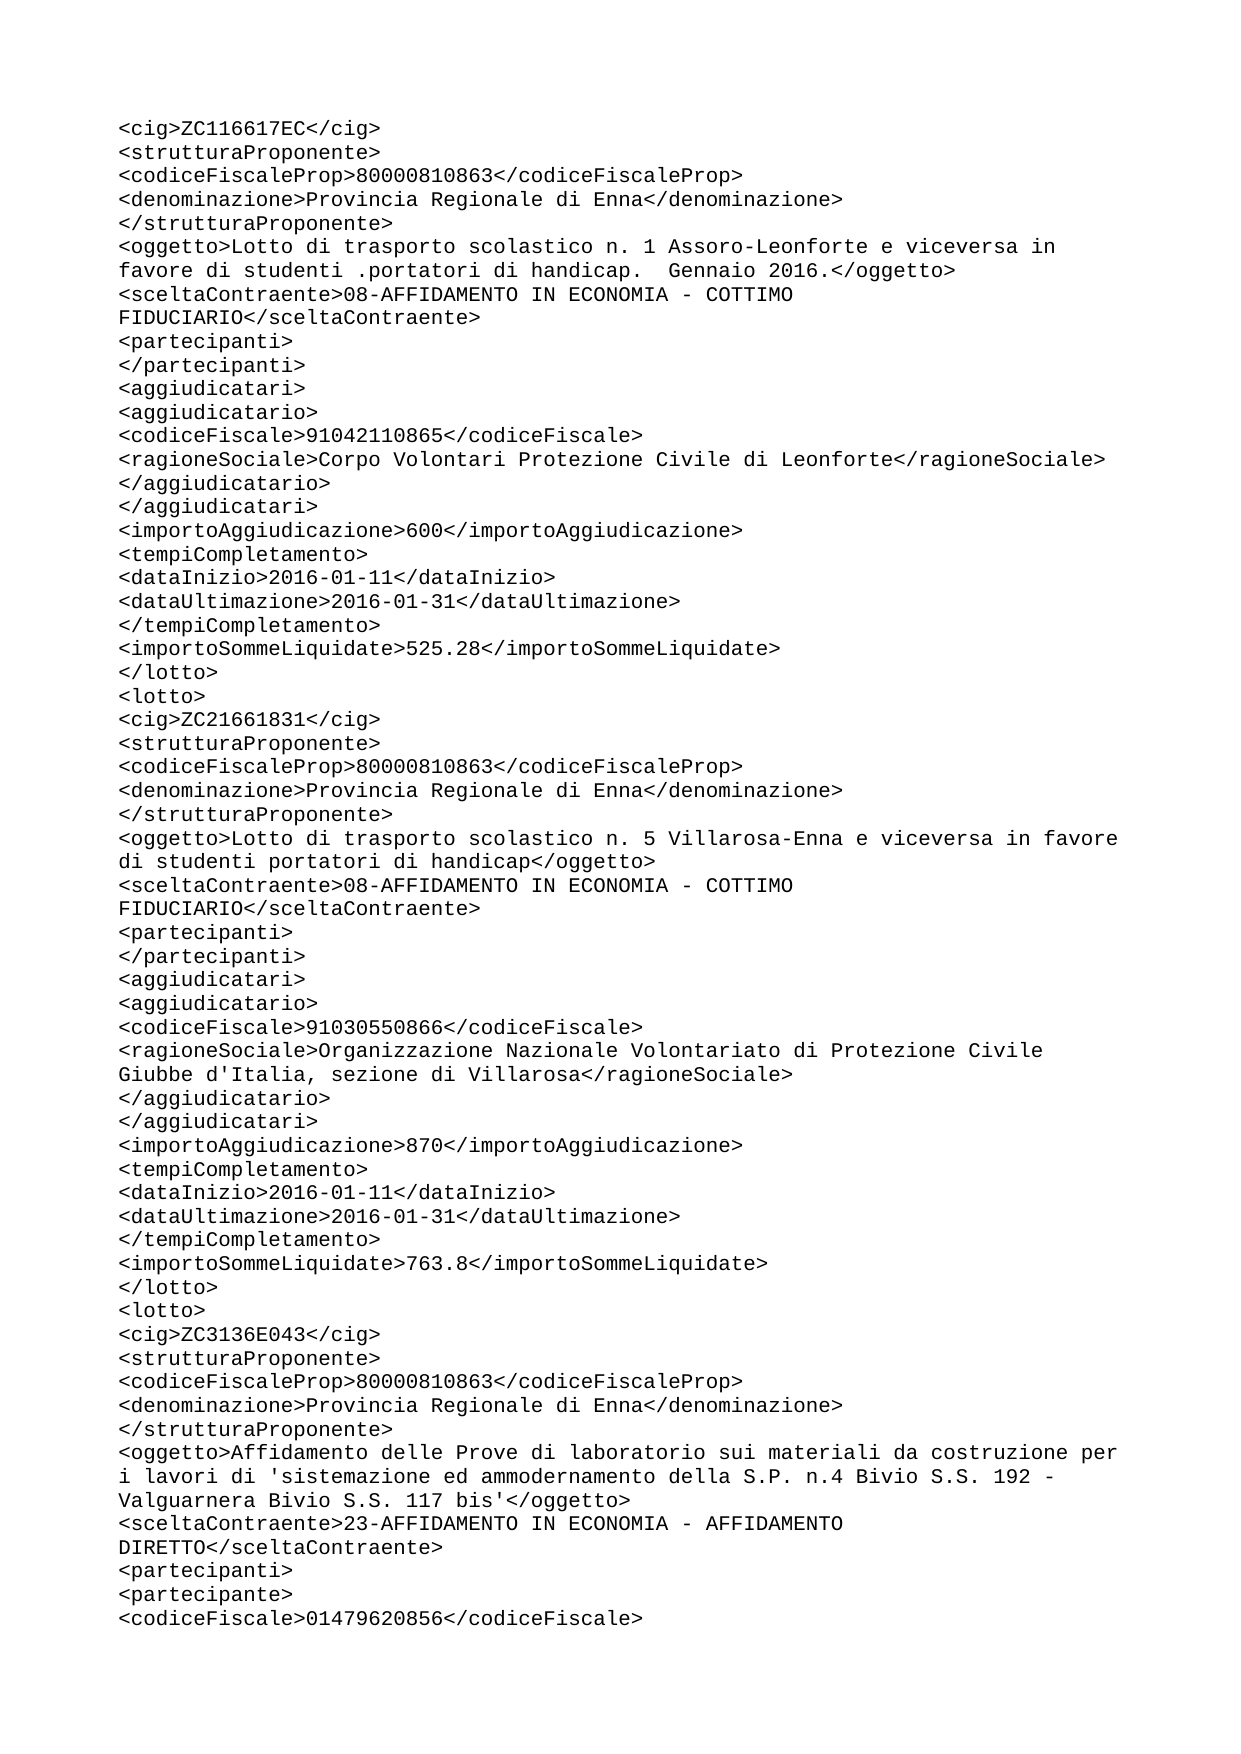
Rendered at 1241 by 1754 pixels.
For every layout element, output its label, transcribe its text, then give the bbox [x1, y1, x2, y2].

text <strutturaProponente> [118, 142, 1122, 165]
text <oggetto>Affidamento delle Prove di laboratorio sui materiali da costruzione per i lavori di 'sistemazione ed ammodernamento della S.P. n.4 Bivio S.S. 192 - Valguarnera Bivio S.S. 117 bis'</oggetto> [118, 1442, 1122, 1513]
text </strutturaProponente> [118, 213, 1122, 236]
text <partecipanti> [118, 922, 1122, 946]
text <aggiudicatari> [118, 969, 1122, 993]
text <aggiudicatari> [118, 378, 1122, 402]
text <cig>ZC3136E043</cig> [118, 1324, 1122, 1348]
text <lotto> [118, 686, 1122, 709]
text <tempiCompletamento> [118, 1158, 1122, 1182]
text </aggiudicatari> [118, 1111, 1122, 1135]
text <sceltaContraente>08-AFFIDAMENTO IN ECONOMIA - COTTIMO FIDUCIARIO</sceltaContraente> [118, 875, 1122, 922]
text <lotto> [118, 1300, 1122, 1324]
text </aggiudicatario> [118, 1088, 1122, 1111]
text <importoAggiudicazione>600</importoAggiudicazione> [118, 520, 1122, 544]
text <aggiudicatario> [118, 402, 1122, 426]
text <strutturaProponente> [118, 1348, 1122, 1371]
text <dataInizio>2016-01-11</dataInizio> [118, 567, 1122, 591]
text <partecipanti> [118, 1561, 1122, 1584]
text </strutturaProponente> [118, 804, 1122, 827]
text <tempiCompletamento> [118, 544, 1122, 567]
text </partecipanti> [118, 946, 1122, 969]
text <codiceFiscale>91042110865</codiceFiscale> [118, 426, 1122, 449]
text <denominazione>Provincia Regionale di Enna</denominazione> [118, 1395, 1122, 1419]
text <partecipanti> [118, 331, 1122, 354]
text <cig>ZC116617EC</cig> [118, 118, 1122, 142]
text </lotto> [118, 662, 1122, 686]
text <aggiudicatario> [118, 993, 1122, 1017]
text <codiceFiscale>91030550866</codiceFiscale> [118, 1017, 1122, 1040]
text </aggiudicatario> [118, 473, 1122, 496]
text <sceltaContraente>08-AFFIDAMENTO IN ECONOMIA - COTTIMO FIDUCIARIO</sceltaContraente> [118, 284, 1122, 331]
text <ragioneSociale>Corpo Volontari Protezione Civile di Leonforte</ragioneSociale> [118, 449, 1122, 473]
text <oggetto>Lotto di trasporto scolastico n. 5 Villarosa-Enna e viceversa in favore di studenti portatori di handicap</oggetto> [118, 827, 1122, 875]
text <codiceFiscaleProp>80000810863</codiceFiscaleProp> [118, 1371, 1122, 1395]
text <codiceFiscaleProp>80000810863</codiceFiscaleProp> [118, 757, 1122, 780]
text <partecipante> [118, 1584, 1122, 1608]
text <cig>ZC21661831</cig> [118, 709, 1122, 733]
text <dataUltimazione>2016-01-31</dataUltimazione> [118, 1206, 1122, 1229]
text <codiceFiscaleProp>80000810863</codiceFiscaleProp> [118, 165, 1122, 189]
text </partecipanti> [118, 354, 1122, 378]
text <importoSommeLiquidate>525.28</importoSommeLiquidate> [118, 638, 1122, 662]
text <importoAggiudicazione>870</importoAggiudicazione> [118, 1135, 1122, 1158]
text <strutturaProponente> [118, 733, 1122, 757]
text </aggiudicatari> [118, 496, 1122, 520]
text <dataInizio>2016-01-11</dataInizio> [118, 1182, 1122, 1206]
text <importoSommeLiquidate>763.8</importoSommeLiquidate> [118, 1253, 1122, 1277]
text </tempiCompletamento> [118, 1229, 1122, 1253]
text </tempiCompletamento> [118, 615, 1122, 638]
text </strutturaProponente> [118, 1419, 1122, 1442]
text </lotto> [118, 1277, 1122, 1300]
text <ragioneSociale>Organizzazione Nazionale Volontariato di Protezione Civile Giubbe d'Italia, sezione di Villarosa</ragioneSociale> [118, 1040, 1122, 1088]
text <denominazione>Provincia Regionale di Enna</denominazione> [118, 189, 1122, 213]
text <denominazione>Provincia Regionale di Enna</denominazione> [118, 780, 1122, 804]
text <codiceFiscale>01479620856</codiceFiscale> [118, 1608, 1122, 1631]
text <sceltaContraente>23-AFFIDAMENTO IN ECONOMIA - AFFIDAMENTO DIRETTO</sceltaContraente> [118, 1513, 1122, 1561]
text <dataUltimazione>2016-01-31</dataUltimazione> [118, 591, 1122, 615]
text <oggetto>Lotto di trasporto scolastico n. 1 Assoro-Leonforte e viceversa in favore di studenti .portatori di handicap. Gennaio 2016.</oggetto> [118, 236, 1122, 284]
